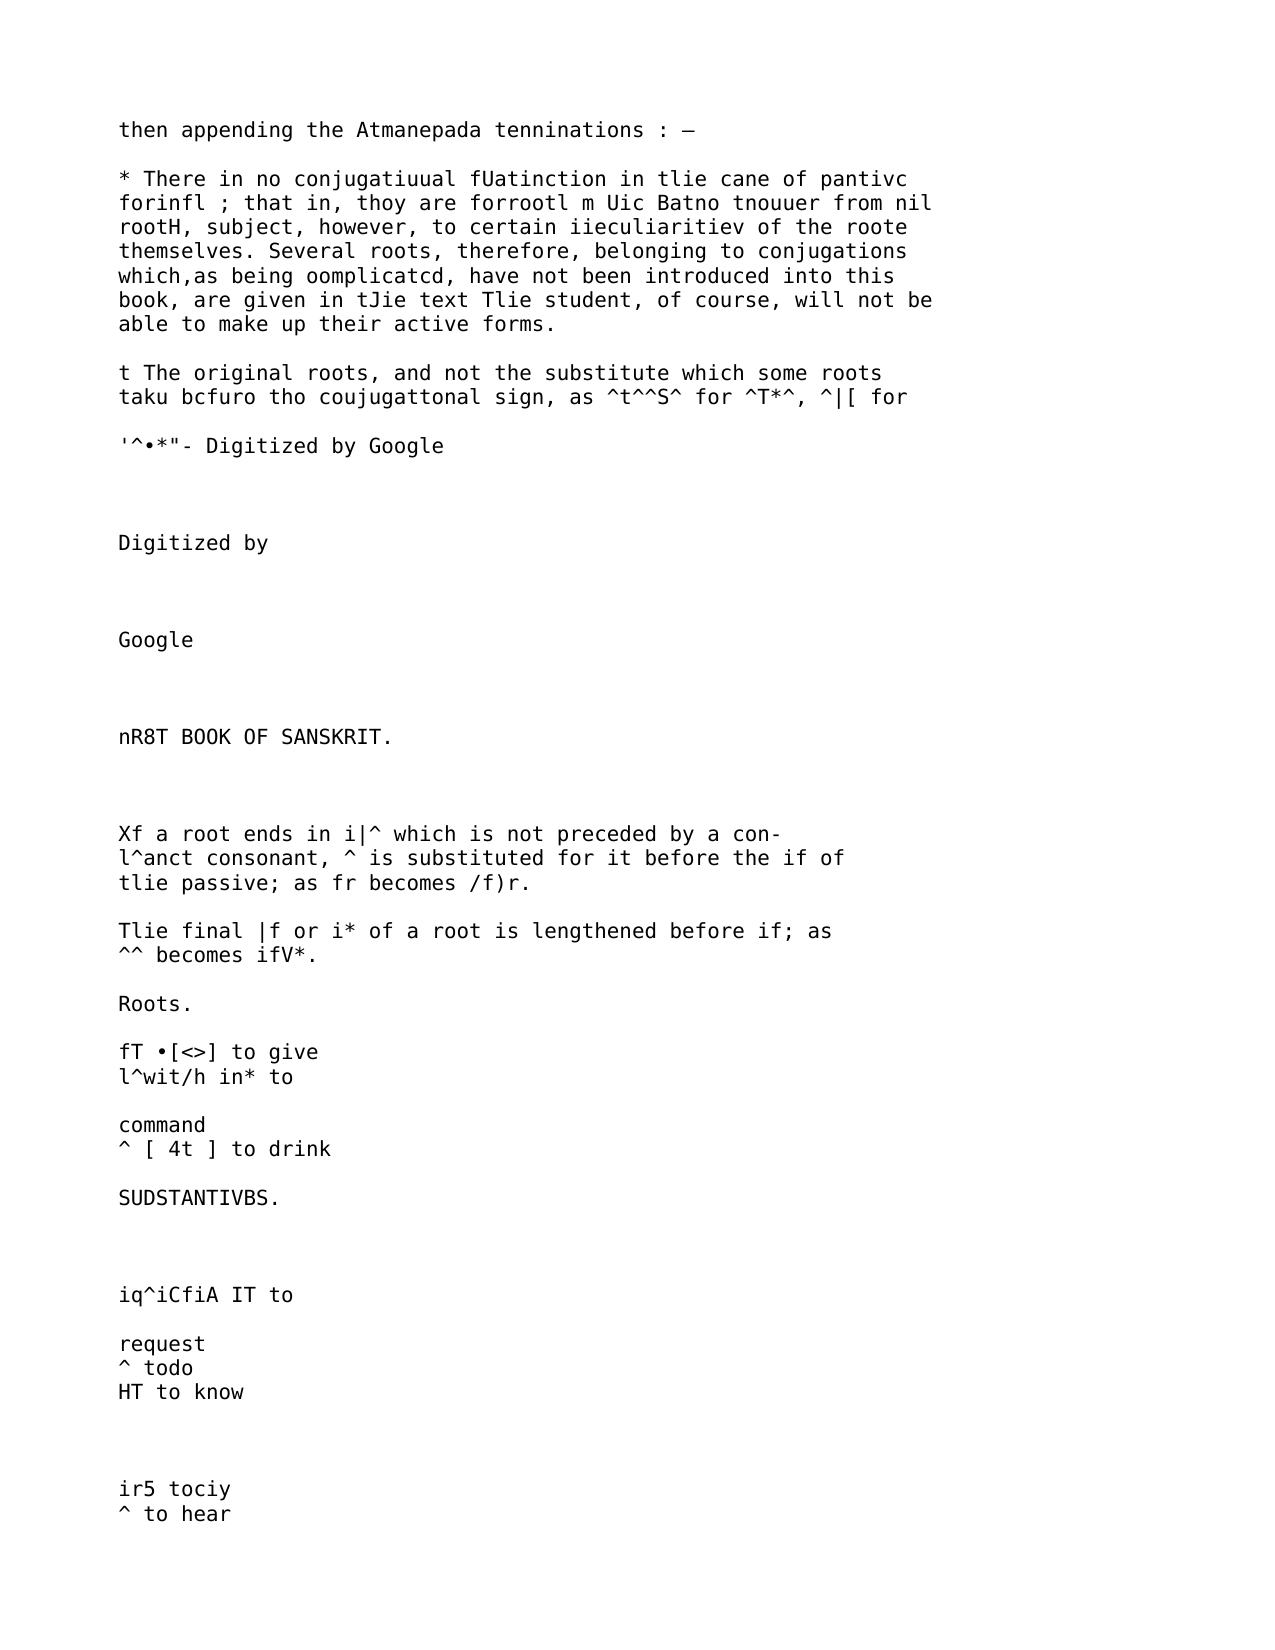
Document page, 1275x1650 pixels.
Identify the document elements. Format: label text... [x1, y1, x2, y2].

text l^wit/h in* to [118, 1065, 1157, 1089]
text forinfl ; that in, thoy are forrootl m Uic Batno tnouuer from nil [118, 191, 1157, 215]
text command [118, 1113, 1157, 1137]
text t The original roots, and not the substitute which some roots [118, 361, 1157, 385]
text ir5 tociy [118, 1477, 1157, 1502]
text nR8T BOOK OF SANSKRIT. [118, 725, 1157, 749]
text ^^ becomes ifV*. [118, 943, 1157, 968]
text which,as being oomplicatcd, have not been introduced into this [118, 264, 1157, 288]
text Roots. [118, 992, 1157, 1016]
text Google [118, 628, 1157, 652]
text able to make up their active forms. [118, 312, 1157, 337]
text Xf a root ends in i|^ which is not preceded by a con- [118, 822, 1157, 846]
text book, are given in tJie text Tlie student, of course, will not be [118, 288, 1157, 312]
text then appending the Atmanepada tenninations : — [118, 118, 1157, 142]
text fT •[<>] to give [118, 1040, 1157, 1065]
text ^ to hear [118, 1502, 1157, 1526]
text ^ todo [118, 1356, 1157, 1380]
text themselves. Several roots, therefore, belonging to conjugations [118, 239, 1157, 264]
text Digitized by [118, 531, 1157, 555]
text tlie passive; as fr becomes /f)r. [118, 871, 1157, 895]
text ^ [ 4t ] to drink [118, 1137, 1157, 1162]
text iq^iCfiA IT to [118, 1283, 1157, 1307]
text request [118, 1332, 1157, 1356]
text taku bcfuro tho coujugattonal sign, as ^t^^S^ for ^T*^, ^|[ for [118, 385, 1157, 409]
text l^anct consonant, ^ is substituted for it before the if of [118, 846, 1157, 871]
text * There in no conjugatiuual fUatinction in tlie cane of pantivc [118, 167, 1157, 191]
text rootH, subject, however, to certain iieculiaritiev of the roote [118, 215, 1157, 239]
text '^•*"- Digitized by Google [118, 434, 1157, 458]
text Tlie final |f or i* of a root is lengthened before if; as [118, 919, 1157, 943]
text SUDSTANTIVBS. [118, 1186, 1157, 1210]
text HT to know [118, 1380, 1157, 1404]
